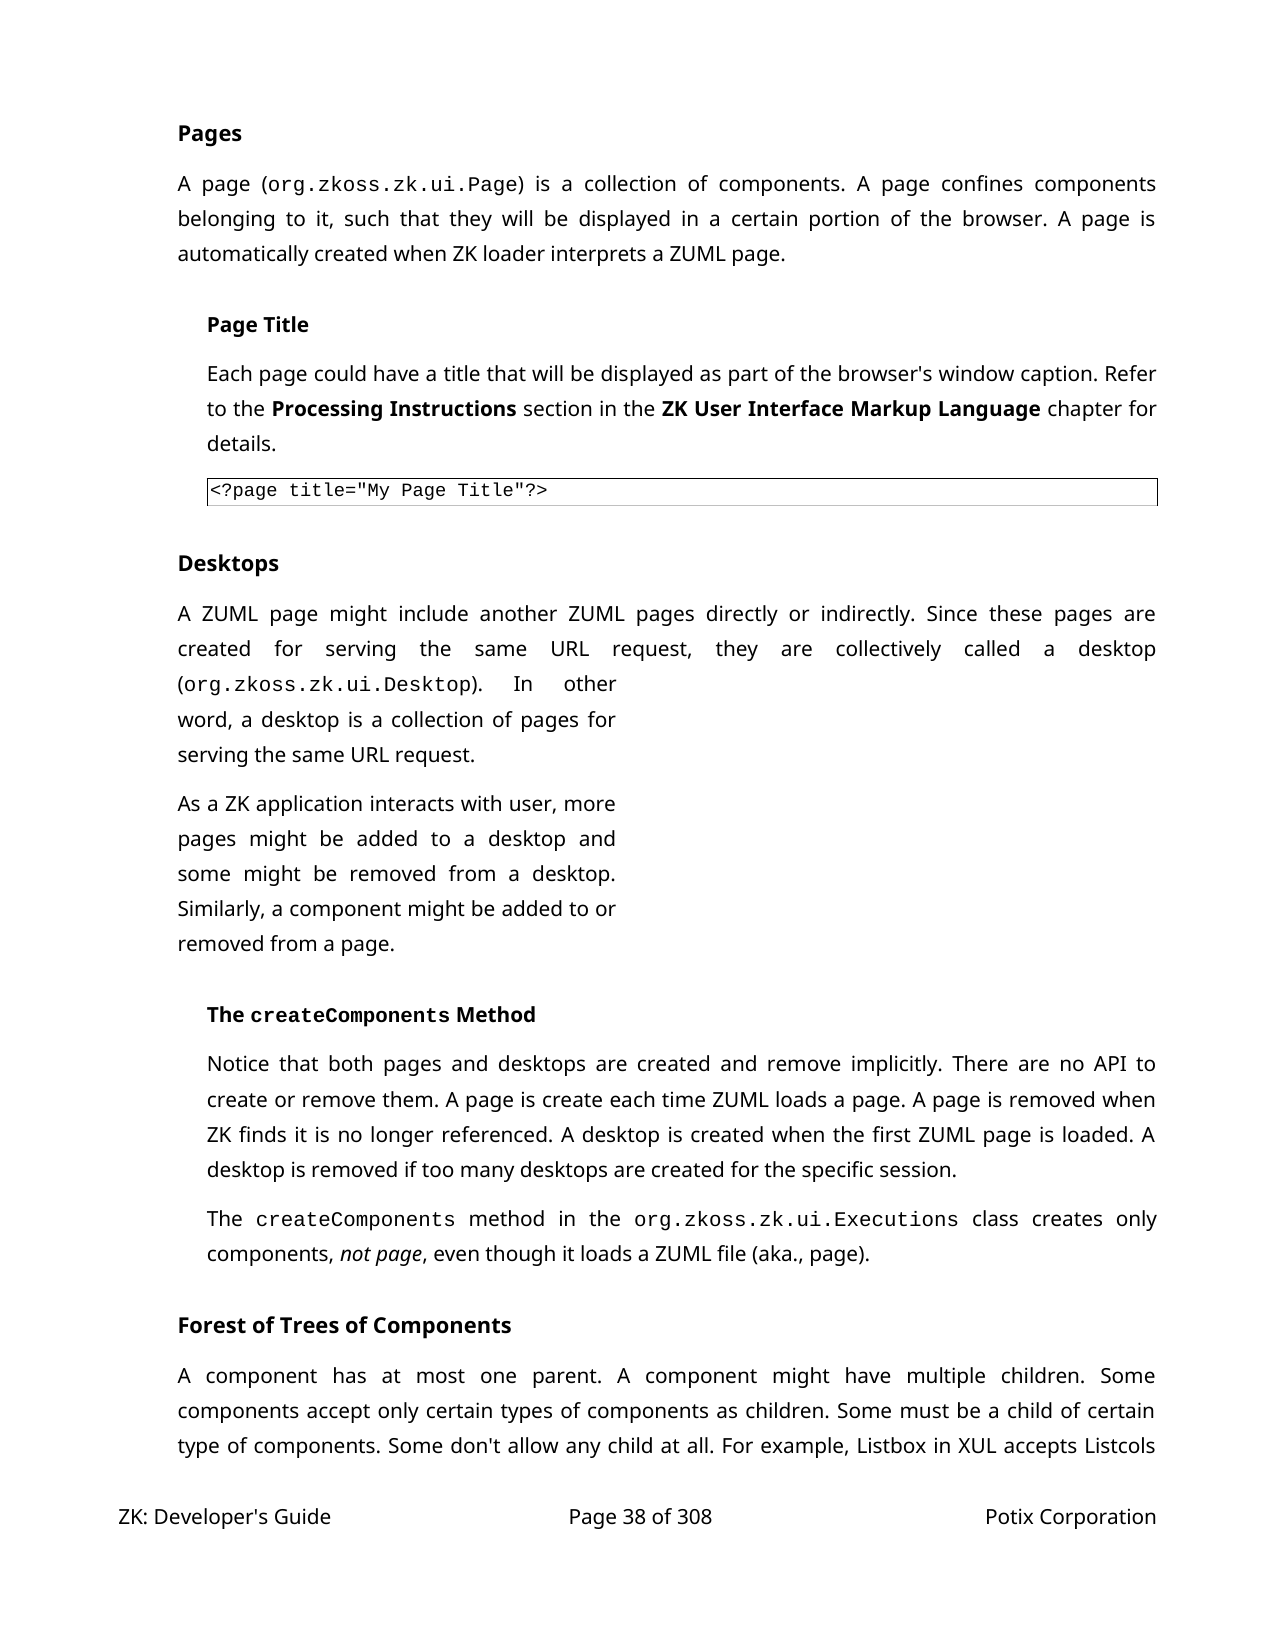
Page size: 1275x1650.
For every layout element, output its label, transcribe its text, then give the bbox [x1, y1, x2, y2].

subtitle Pages [177, 118, 1157, 148]
subtitle Page Title [207, 310, 1157, 338]
text As a ZK application interacts with user, more pages might be added to a desktop and some might be removed from a desktop. Similarly, a component might be added to or removed from a page. [177, 789, 1157, 958]
text A ZUML page might include another ZUML pages directly or indirectly. Since these pages are created for serving the same URL request, they are collectively called a desktop (org.zkoss.zk.ui.Desktop). In other word, a desktop is a collection of pages for serving the same URL request. [177, 599, 1157, 768]
subtitle The createComponents Method [207, 1000, 1157, 1029]
text Each page could have a title that will be displayed as part of the browser's window caption. Refer to the Processing Instructions section in the ZK User Interface Markup Language chapter for details. [207, 359, 1157, 458]
text Notice that both pages and desktops are created and remove implicitly. There are no API to create or remove them. A page is create each time ZUML loads a page. A page is removed when ZK finds it is no longer referenced. A desktop is created when the first ZUML page is loaded. A desktop is removed if too many desktops are created for the specific session. [207, 1049, 1157, 1183]
subtitle Desktops [177, 548, 1157, 578]
text A component has at most one parent. A component might have multiple children. Some components accept only certain types of components as children. Some must be a child of certain type of components. Some don't allow any child at all. For example, Listbox in XUL accepts Listcols [177, 1361, 1157, 1459]
text The createComponents method in the org.zkoss.zk.ui.Executions class creates only components, not page, even though it loads a ZUML file (aka., page). [207, 1204, 1157, 1268]
text <?page title="My Page Title"?> [208, 479, 1157, 505]
subtitle Forest of Trees of Components [177, 1310, 1157, 1340]
text A page (org.zkoss.zk.ui.Page) is a collection of components. A page confines components belonging to it, such that they will be displayed in a certain portion of the browser. A page is automatically created when ZK loader interprets a ZUML page. [177, 169, 1157, 268]
